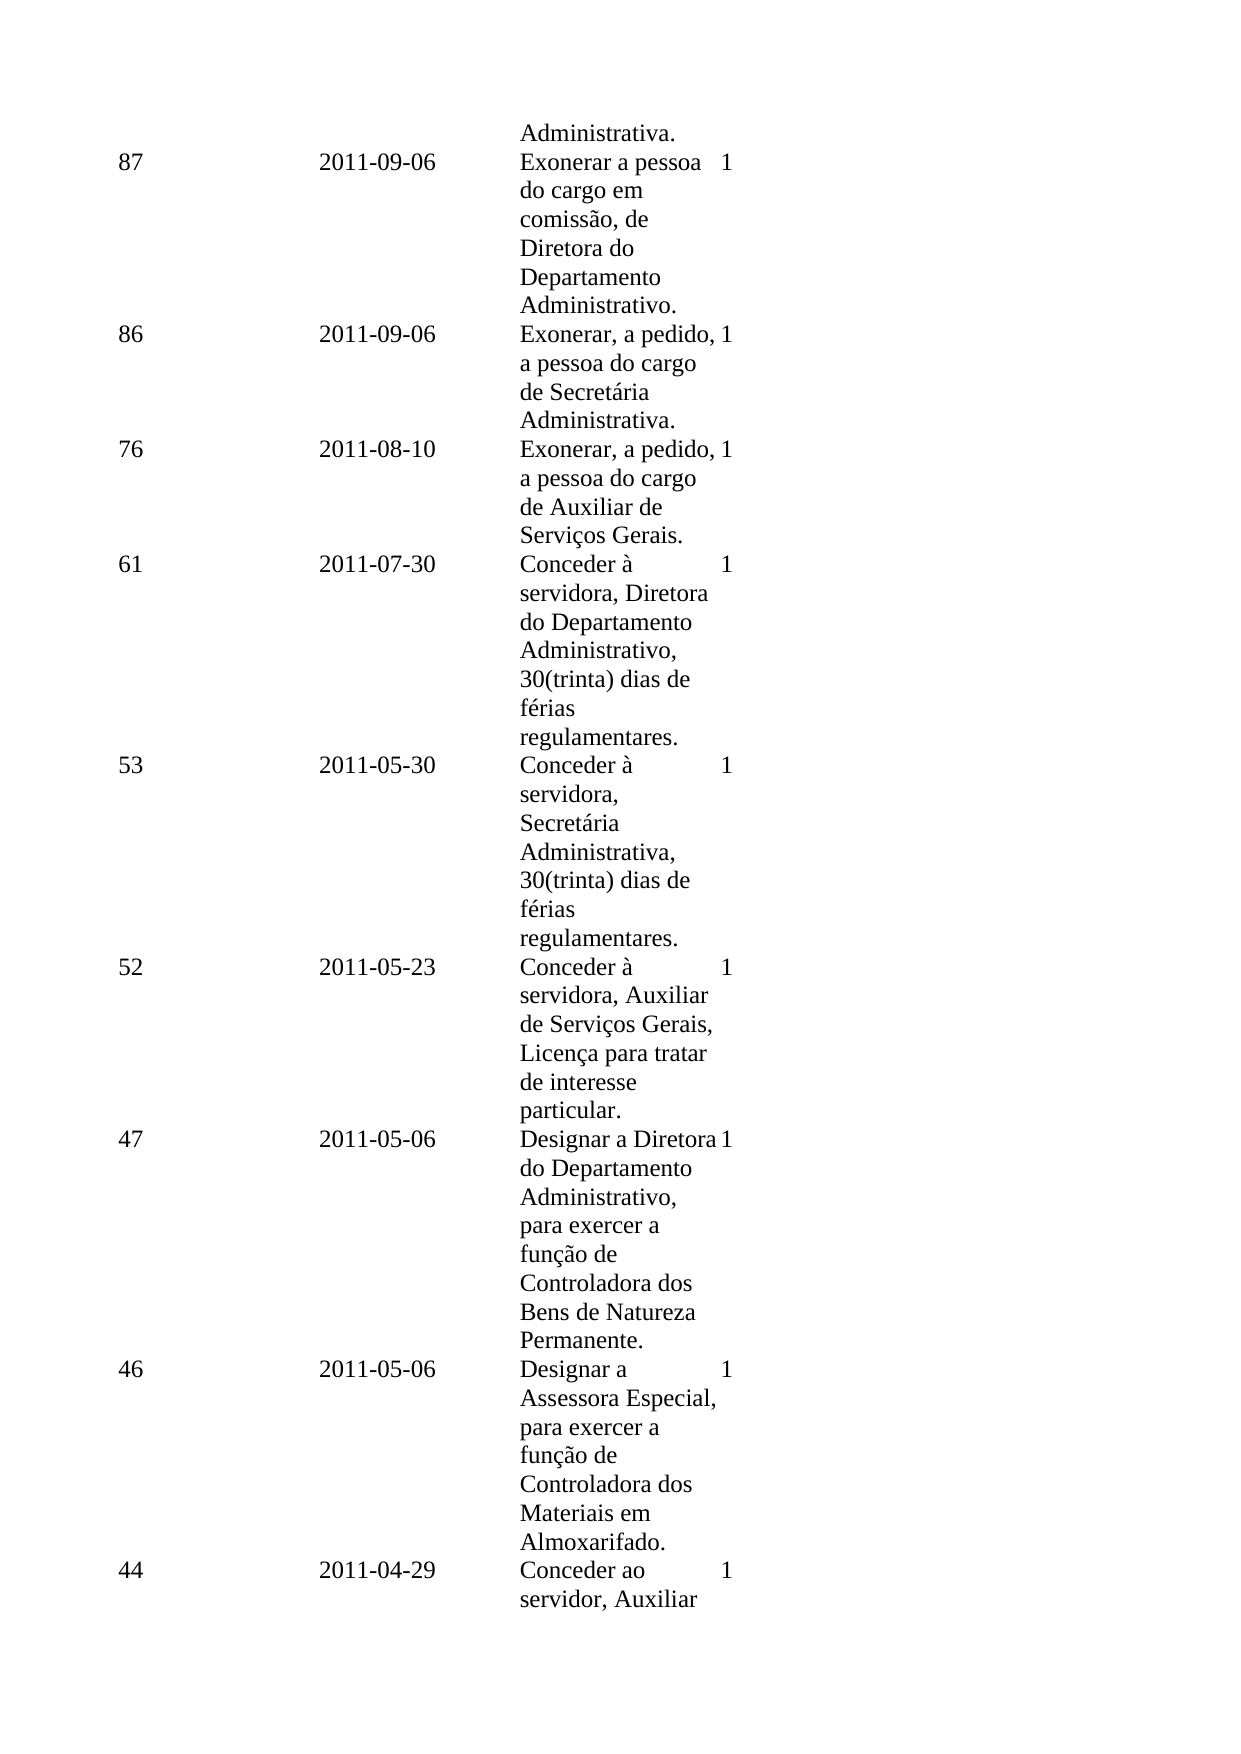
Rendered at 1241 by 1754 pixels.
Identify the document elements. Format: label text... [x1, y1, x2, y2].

table_cell Administrativa. [520, 118, 720, 147]
table_cell 1 [720, 434, 921, 549]
table_cell 1 [720, 952, 921, 1124]
table_cell 2011-04-29 [319, 1556, 519, 1613]
table_cell Designar a Diretora do Departamento Administrativo, para exercer a função de Controladora dos Bens de Natureza Permanente. [520, 1124, 720, 1354]
table_cell 1 [720, 147, 921, 319]
table_cell 2011-05-23 [319, 952, 519, 1124]
table_cell [921, 434, 1122, 549]
table_cell 44 [118, 1556, 319, 1613]
table_cell 2011-05-06 [319, 1124, 519, 1354]
table_cell 2011-09-06 [319, 147, 519, 319]
table_cell 76 [118, 434, 319, 549]
table_cell 2011-08-10 [319, 434, 519, 549]
table_cell [921, 1124, 1122, 1354]
table_cell [921, 1556, 1122, 1613]
table_cell 61 [118, 549, 319, 751]
table_cell 1 [720, 549, 921, 751]
table_cell [921, 549, 1122, 751]
table_cell Conceder à servidora, Diretora do Departamento Administrativo, 30(trinta) dias de férias regulamentares. [520, 549, 720, 751]
table_cell 47 [118, 1124, 319, 1354]
table_cell Conceder à servidora, Secretária Administrativa, 30(trinta) dias de férias regulamentares. [520, 751, 720, 952]
table_cell 1 [720, 1354, 921, 1556]
table_cell [921, 147, 1122, 319]
table_cell Conceder ao servidor, Auxiliar [520, 1556, 720, 1613]
table_cell Exonerar, a pedido, a pessoa do cargo de Auxiliar de Serviços Gerais. [520, 434, 720, 549]
table_cell [921, 952, 1122, 1124]
table_cell 1 [720, 319, 921, 434]
table_cell [921, 319, 1122, 434]
table_cell 46 [118, 1354, 319, 1556]
table_cell [921, 1354, 1122, 1556]
table_cell 1 [720, 1556, 921, 1613]
table_cell [720, 118, 921, 147]
table_cell 86 [118, 319, 319, 434]
table_cell [319, 118, 519, 147]
table_cell 53 [118, 751, 319, 952]
table_cell Exonerar a pessoa do cargo em comissão, de Diretora do Departamento Administrativo. [520, 147, 720, 319]
table_cell 2011-05-30 [319, 751, 519, 952]
table_cell 87 [118, 147, 319, 319]
table_cell 1 [720, 751, 921, 952]
table_cell [921, 751, 1122, 952]
table_cell Exonerar, a pedido, a pessoa do cargo de Secretária Administrativa. [520, 319, 720, 434]
table_cell [118, 118, 319, 147]
table_cell 52 [118, 952, 319, 1124]
table_cell Conceder à servidora, Auxiliar de Serviços Gerais, Licença para tratar de interesse particular. [520, 952, 720, 1124]
table_cell 2011-07-30 [319, 549, 519, 751]
table_cell 2011-05-06 [319, 1354, 519, 1556]
table_cell Designar a Assessora Especial, para exercer a função de Controladora dos Materiais em Almoxarifado. [520, 1354, 720, 1556]
table_cell 1 [720, 1124, 921, 1354]
table_cell [921, 118, 1122, 147]
table_cell 2011-09-06 [319, 319, 519, 434]
